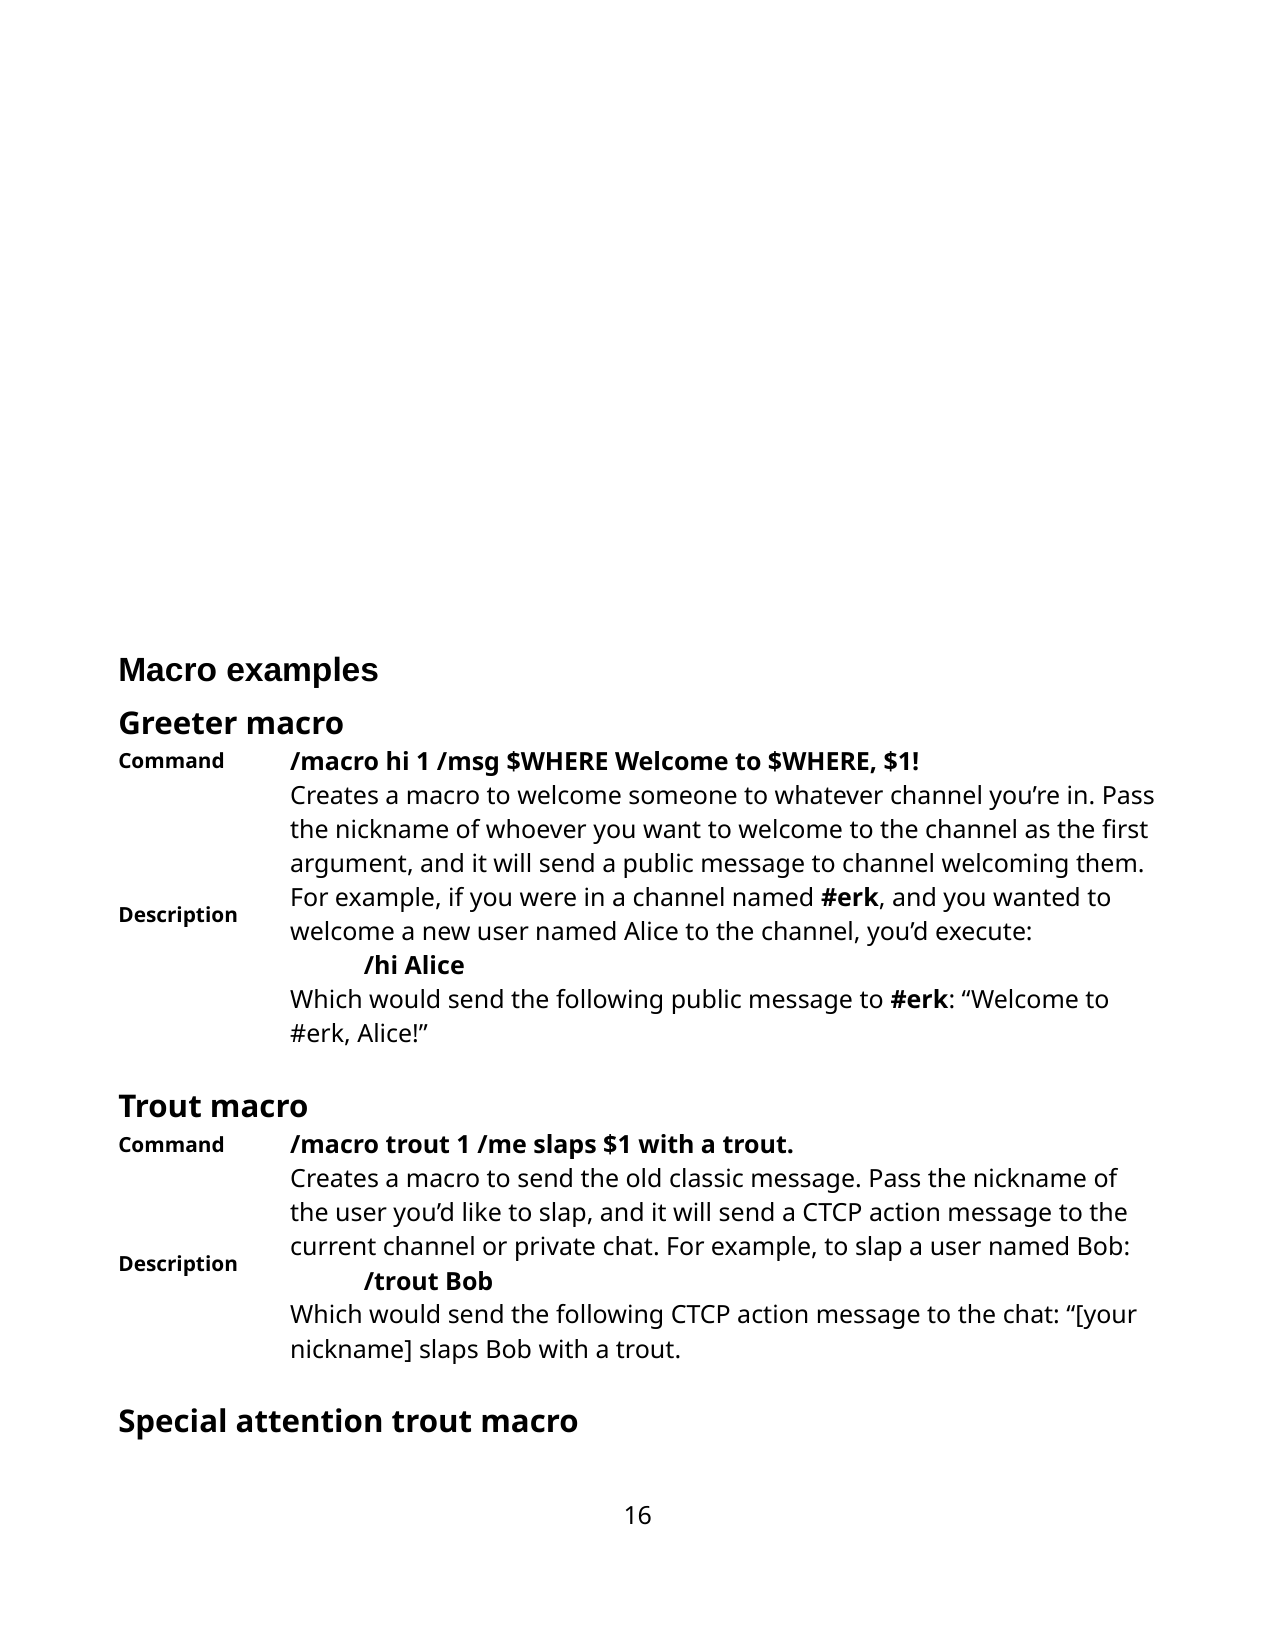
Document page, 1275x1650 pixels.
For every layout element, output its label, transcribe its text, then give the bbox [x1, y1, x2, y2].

subtitle Macro examples [118, 650, 1157, 688]
table_cell Creates a macro to send the old classic message. Pass the nickname of the user you’d like to slap, and it will send a CTCP action message to the current channel or private chat. For example, to slap a user named Bob: /trout Bob Which would send the following CTCP action message to the chat: “[your nickname] slaps Bob with a trout. [290, 1161, 1157, 1365]
text Special attention trout macro [118, 1399, 1157, 1442]
table_header /macro trout 1 /me slaps $1 with a trout. [290, 1127, 1157, 1161]
table_cell Creates a macro to welcome someone to whatever channel you’re in. Pass the nickname of whoever you want to welcome to the channel as the first argument, and it will send a public message to channel welcoming them. For example, if you were in a channel named #erk, and you wanted to welcome a new user named Alice to the channel, you’d execute: /hi Alice Which would send the following public message to #erk: “Welcome to #erk, Alice!” [290, 778, 1157, 1050]
table_cell Description [118, 778, 290, 1050]
table_cell Description [118, 1161, 290, 1365]
table_header Command [118, 744, 290, 778]
text Greeter macro [118, 701, 1157, 744]
table_header /macro hi 1 /msg $WHERE Welcome to $WHERE, $1! [290, 744, 1157, 778]
text Trout macro [118, 1084, 1157, 1127]
table_header Command [118, 1127, 290, 1161]
